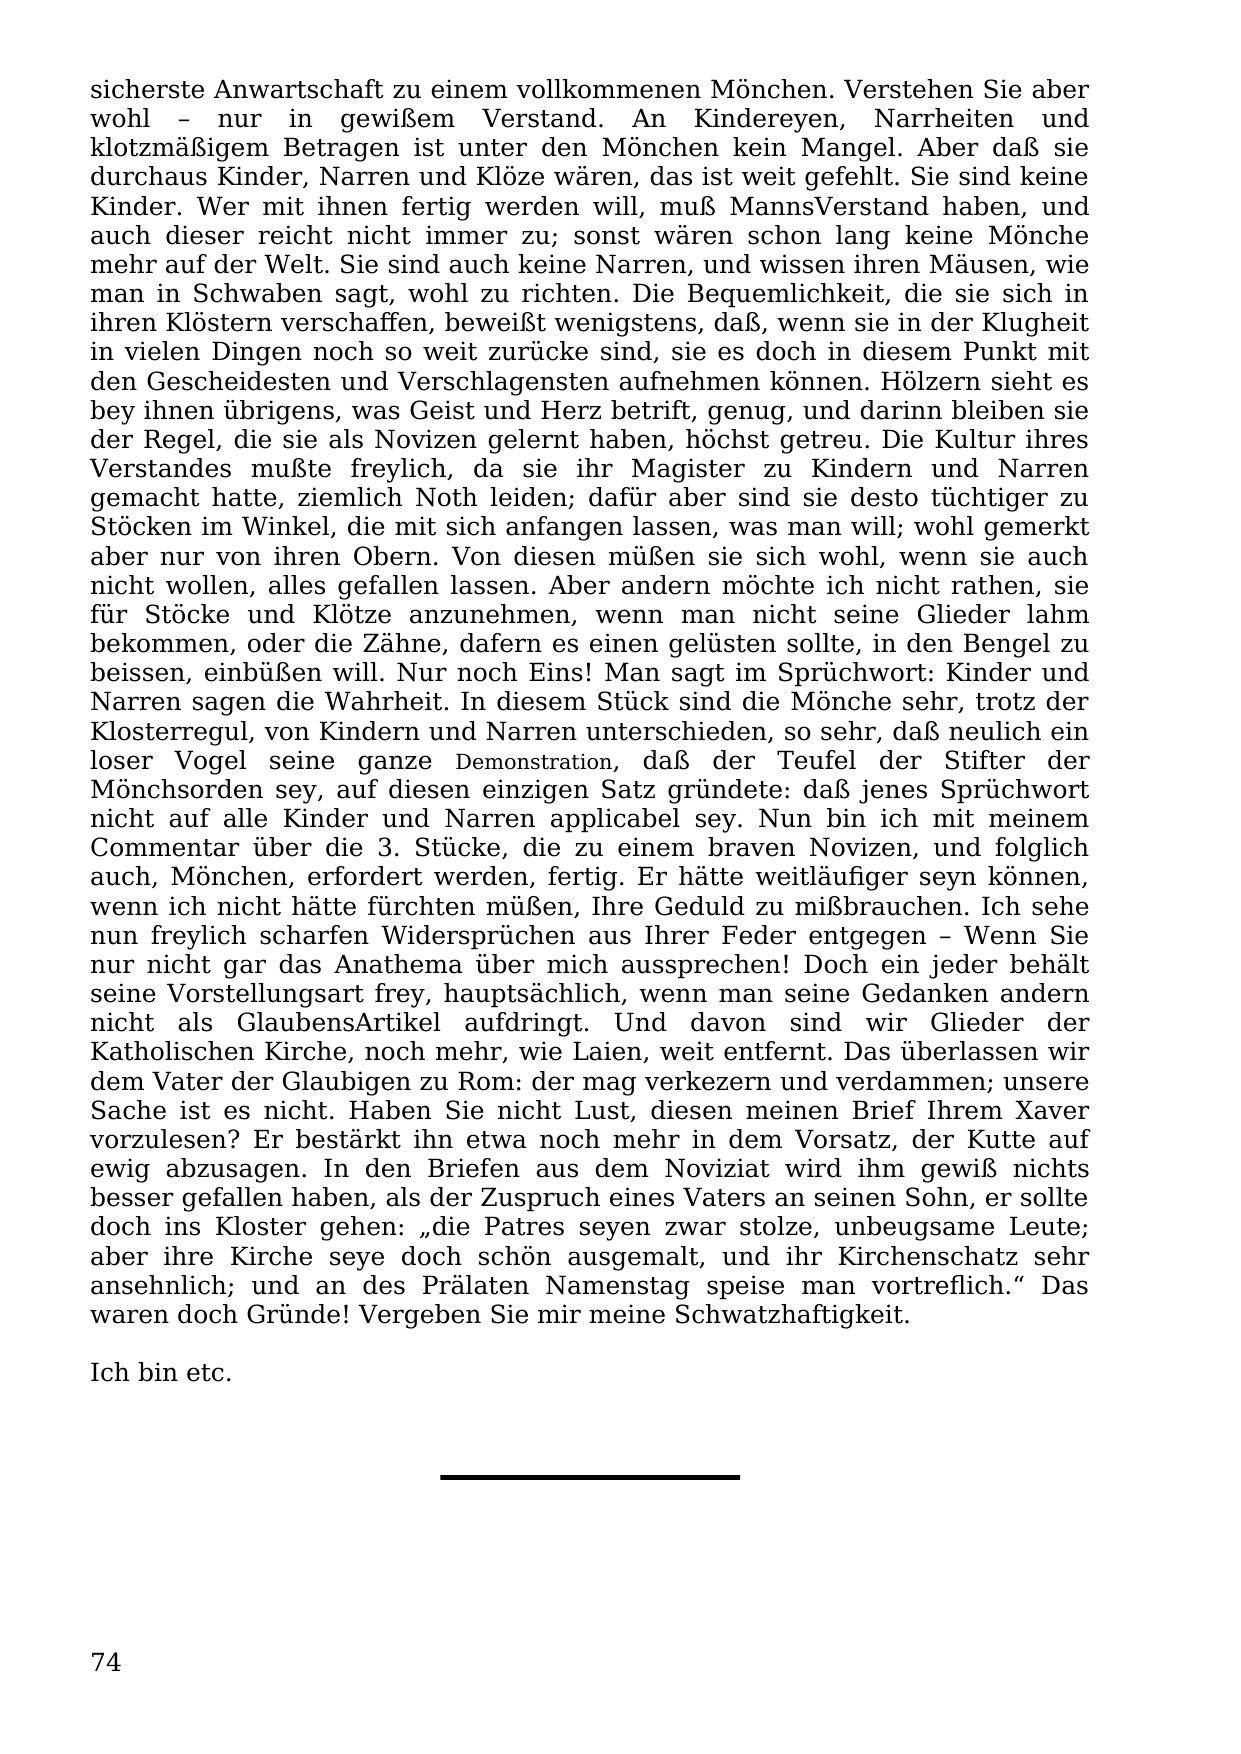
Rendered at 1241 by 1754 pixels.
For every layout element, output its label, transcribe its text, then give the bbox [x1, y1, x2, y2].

text Ich bin etc. [90, 1358, 1091, 1387]
text sicherste Anwartschaft zu einem vollkommenen Mönchen. Verstehen Sie aber wohl – nur in gewißem Verstand. An Kindereyen, Narrheiten und klotzmäßigem Betragen ist unter den Mönchen kein Mangel. Aber daß sie durchaus Kinder, Narren und Klöze wären, das ist weit gefehlt. Sie sind keine Kinder. Wer mit ihnen fertig werden will, muß MannsVerstand haben, und auch dieser reicht nicht immer zu; sonst wären schon lang keine Mönche mehr auf der Welt. Sie sind auch keine Narren, und wissen ihren Mäusen, wie man in Schwaben sagt, wohl zu richten. Die Bequemlichkeit, die sie sich in ihren Klöstern verschaffen, beweißt wenigstens, daß, wenn sie in der Klugheit in vielen Dingen noch so weit zurücke sind, sie es doch in diesem Punkt mit den Gescheidesten und Verschlagensten aufnehmen können. Hölzern sieht es bey ihnen übrigens, was Geist und Herz betrift, genug, und darinn bleiben sie der Regel, die sie als Novizen gelernt haben, höchst getreu. Die Kultur ihres Verstandes mußte freylich, da sie ihr Magister zu Kindern und Narren gemacht hatte, ziemlich Noth leiden; dafür aber sind sie desto tüchtiger zu Stöcken im Winkel, die mit sich anfangen lassen, was man will; wohl gemerkt aber nur von ihren Obern. Von diesen müßen sie sich wohl, wenn sie auch nicht wollen, alles gefallen lassen. Aber andern möchte ich nicht rathen, sie für Stöcke und Klötze anzunehmen, wenn man nicht seine Glieder lahm bekommen, oder die Zähne, dafern es einen gelüsten sollte, in den Bengel zu beissen, einbüßen will. Nur noch Eins! Man sagt im Sprüchwort: Kinder und Narren sagen die Wahrheit. In diesem Stück sind die Mönche sehr, trotz der Klosterregul, von Kindern und Narren unterschieden, so sehr, daß neulich ein loser Vogel seine ganze Demonstration, daß der Teufel der Stifter der Mönchsorden sey, auf diesen einzigen Satz gründete: daß jenes Sprüchwort nicht auf alle Kinder und Narren applicabel sey. Nun bin ich mit meinem Commentar über die 3. Stücke, die zu einem braven Novizen, und folglich auch, Mönchen, erfordert werden, fertig. Er hätte weitläufiger seyn können, wenn ich nicht hätte fürchten müßen, Ihre Geduld zu mißbrauchen. Ich sehe nun freylich scharfen Widersprüchen aus Ihrer Feder entgegen – Wenn Sie nur nicht gar das Anathema über mich aussprechen! Doch ein jeder behält seine Vorstellungsart frey, hauptsächlich, wenn man seine Gedanken andern nicht als GlaubensArtikel aufdringt. Und davon sind wir Glieder der Katholischen Kirche, noch mehr, wie Laien, weit entfernt. Das überlassen wir dem Vater der Glaubigen zu Rom: der mag verkezern und verdammen; unsere Sache ist es nicht. Haben Sie nicht Lust, diesen meinen Brief Ihrem Xaver vorzulesen? Er bestärkt ihn etwa noch mehr in dem Vorsatz, der Kutte auf ewig abzusagen. In den Briefen aus dem Noviziat wird ihm gewiß nichts besser gefallen haben, als der Zuspruch eines Vaters an seinen Sohn, er sollte doch ins Kloster gehen: „die Patres seyen zwar stolze, unbeugsame Leute; aber ihre Kirche seye doch schön ausgemalt, und ihr Kirchenschatz sehr ansehnlich; und an des Prälaten Namenstag speise man vortreflich.“ Das waren doch Gründe! Vergeben Sie mir meine Schwatzhaftigkeit. [90, 75, 1091, 1329]
picture [440, 1475, 741, 1480]
